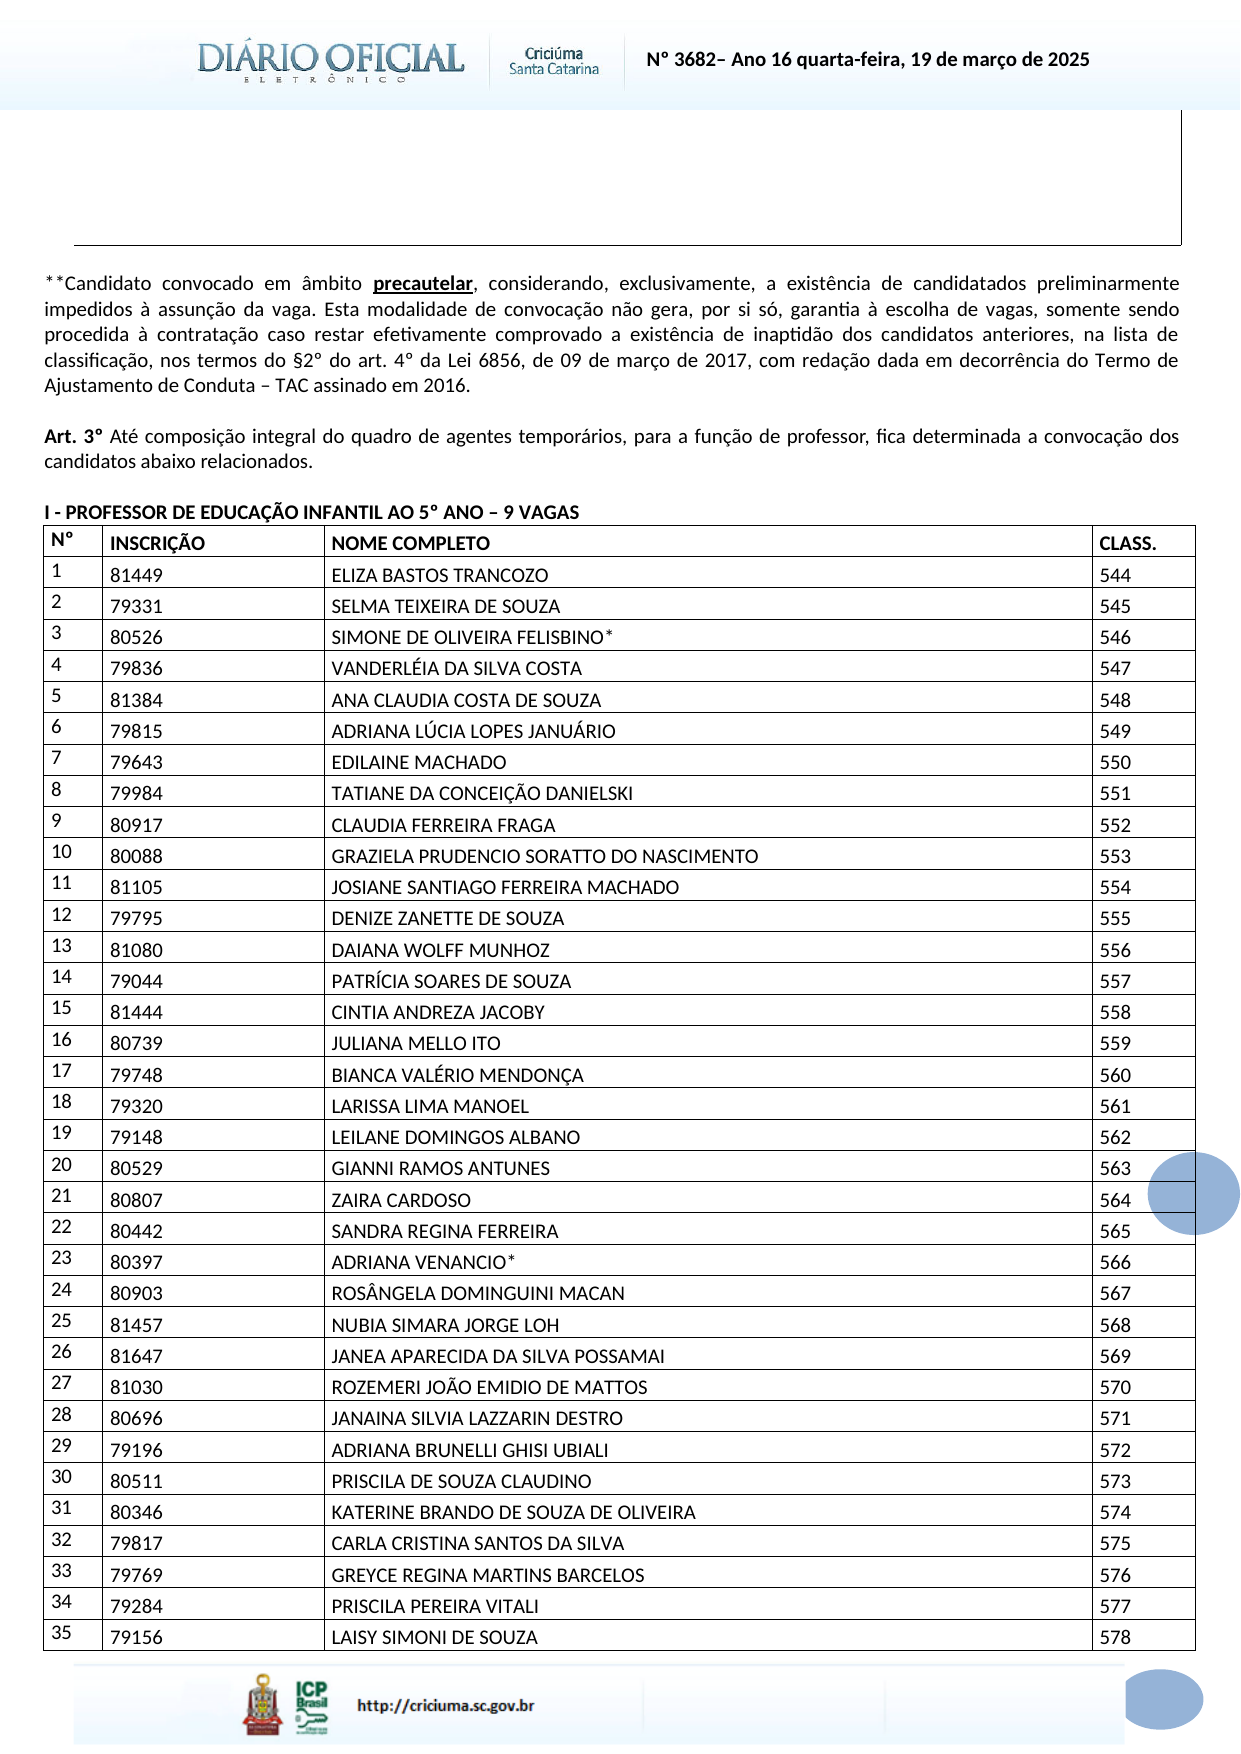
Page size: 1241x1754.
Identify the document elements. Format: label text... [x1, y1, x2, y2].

table_cell LAISY SIMONI DE SOUZA [325, 1620, 1092, 1650]
text I - PROFESSOR DE EDUCAÇÃO INFANTIL AO 5º ANO – 9 VAGAS [44, 499, 1181, 525]
table_cell ZAIRA CARDOSO [325, 1182, 1092, 1212]
table_cell 3 [44, 620, 102, 650]
table_cell SELMA TEIXEIRA DE SOUZA [325, 588, 1092, 618]
table_cell 570 [1093, 1370, 1195, 1400]
table_cell 80442 [103, 1213, 324, 1243]
table_cell JULIANA MELLO ITO [325, 1026, 1092, 1056]
table_cell GREYCE REGINA MARTINS BARCELOS [325, 1557, 1092, 1587]
table_cell 7 [44, 745, 102, 775]
table_cell 79817 [103, 1526, 324, 1556]
table_header Nº [44, 526, 102, 556]
table_cell 549 [1093, 713, 1195, 743]
table_cell PRISCILA PEREIRA VITALI [325, 1588, 1092, 1618]
table_cell LARISSA LIMA MANOEL [325, 1088, 1092, 1118]
table_cell 79331 [103, 588, 324, 618]
table_cell CARLA CRISTINA SANTOS DA SILVA [325, 1526, 1092, 1556]
table_cell 573 [1093, 1463, 1195, 1493]
table_cell 81444 [103, 995, 324, 1025]
table_cell 561 [1093, 1088, 1195, 1118]
table_cell 79284 [103, 1588, 324, 1618]
table_header INSCRIÇÃO [103, 526, 324, 556]
table_cell 548 [1093, 682, 1195, 712]
table_cell BIANCA VALÉRIO MENDONÇA [325, 1057, 1092, 1087]
table_cell 79984 [103, 776, 324, 806]
table_cell 4 [44, 651, 102, 681]
table_cell 572 [1093, 1432, 1195, 1462]
table_cell 550 [1093, 745, 1195, 775]
table_cell 575 [1093, 1526, 1195, 1556]
table_cell 567 [1093, 1276, 1195, 1306]
table_cell 551 [1093, 776, 1195, 806]
table_cell 80903 [103, 1276, 324, 1306]
table_cell SIMONE DE OLIVEIRA FELISBINO* [325, 620, 1092, 650]
table_cell 558 [1093, 995, 1195, 1025]
table_cell 79795 [103, 901, 324, 931]
table_cell 81384 [103, 682, 324, 712]
table_cell ADRIANA BRUNELLI GHISI UBIALI [325, 1432, 1092, 1462]
table_cell 22 [44, 1213, 102, 1243]
table_cell 12 [44, 901, 102, 931]
table_cell PATRÍCIA SOARES DE SOUZA [325, 963, 1092, 993]
table_cell ADRIANA VENANCIO* [325, 1245, 1092, 1275]
table_cell 547 [1093, 651, 1195, 681]
table_cell JANEA APARECIDA DA SILVA POSSAMAI [325, 1338, 1092, 1368]
table_cell 80529 [103, 1151, 324, 1181]
table_cell 17 [44, 1057, 102, 1087]
table_cell 554 [1093, 870, 1195, 900]
table_cell 23 [44, 1245, 102, 1275]
table_cell DENIZE ZANETTE DE SOUZA [325, 901, 1092, 931]
table_cell 1 [44, 557, 102, 587]
table_cell JANAINA SILVIA LAZZARIN DESTRO [325, 1401, 1092, 1431]
table_cell ANA CLAUDIA COSTA DE SOUZA [325, 682, 1092, 712]
table_cell 564 [1093, 1182, 1152, 1212]
table_cell 79836 [103, 651, 324, 681]
table_cell 578 [1093, 1620, 1195, 1650]
table_cell 577 [1093, 1588, 1195, 1618]
text **Candidato convocado em âmbito precautelar, considerando, exclusivamente, a existência de candidatados preliminarmente impedidos à assunção da vaga. Esta modalidade de convocação não gera, por si só, garantia à escolha de vagas, somente sendo procedida à contratação caso restar efetivamente comprovado a existência de inaptidão dos candidatos anteriores, na lista de classificação, nos termos do §2º do art. 4º da Lei 6856, de 09 de março de 2017, com redação dada em decorrência do Termo de Ajustamento de Conduta – TAC assinado em 2016. [44, 271, 1181, 398]
table_cell 79196 [103, 1432, 324, 1462]
table_cell 32 [44, 1526, 102, 1556]
table_cell 80526 [103, 620, 324, 650]
table_cell 80807 [103, 1182, 324, 1212]
table_cell 552 [1093, 807, 1195, 837]
table_cell LEILANE DOMINGOS ALBANO [325, 1120, 1092, 1150]
table_cell ROSÂNGELA DOMINGUINI MACAN [325, 1276, 1092, 1306]
table_cell 559 [1093, 1026, 1195, 1056]
table_cell 30 [44, 1463, 102, 1493]
table_cell 568 [1093, 1307, 1195, 1337]
table_cell 29 [44, 1432, 102, 1462]
table_cell 79643 [103, 745, 324, 775]
table_cell 569 [1093, 1338, 1195, 1368]
table_cell 34 [44, 1588, 102, 1618]
table_cell 13 [44, 932, 102, 962]
table_cell 80739 [103, 1026, 324, 1056]
table_cell 81030 [103, 1370, 324, 1400]
text Art. 3º Até composição integral do quadro de agentes temporários, para a função de professor, fica determinada a convocação dos candidatos abaixo relacionados. [44, 423, 1181, 474]
table_cell KATERINE BRANDO DE SOUZA DE OLIVEIRA [325, 1495, 1092, 1525]
table_cell 81105 [103, 870, 324, 900]
table_cell 15 [44, 995, 102, 1025]
table_cell PRISCILA DE SOUZA CLAUDINO [325, 1463, 1092, 1493]
table_cell 16 [44, 1026, 102, 1056]
table_cell 80696 [103, 1401, 324, 1431]
table_cell 80088 [103, 838, 324, 868]
table_cell 81647 [103, 1338, 324, 1368]
table_cell 571 [1093, 1401, 1195, 1431]
table_cell 9 [44, 807, 102, 837]
table_cell 544 [1093, 557, 1195, 587]
table_cell ELIZA BASTOS TRANCOZO [325, 557, 1092, 587]
table_cell 79044 [103, 963, 324, 993]
table_cell 5 [44, 682, 102, 712]
table_cell GIANNI RAMOS ANTUNES [325, 1151, 1092, 1181]
table_cell ADRIANA LÚCIA LOPES JANUÁRIO [325, 713, 1092, 743]
table_cell 545 [1093, 588, 1195, 618]
table_cell 81080 [103, 932, 324, 962]
table_cell 79815 [103, 713, 324, 743]
table_cell 546 [1093, 620, 1195, 650]
table_cell 80917 [103, 807, 324, 837]
table_cell 24 [44, 1276, 102, 1306]
table_cell 565 [1093, 1213, 1195, 1243]
table_cell 33 [44, 1557, 102, 1587]
table_cell 18 [44, 1088, 102, 1118]
table_cell 27 [44, 1370, 102, 1400]
table_cell 80511 [103, 1463, 324, 1493]
table_cell 20 [44, 1151, 102, 1181]
table_cell VANDERLÉIA DA SILVA COSTA [325, 651, 1092, 681]
table_header CLASS. [1093, 526, 1195, 556]
table_cell 79748 [103, 1057, 324, 1087]
table_cell 25 [44, 1307, 102, 1337]
table_cell 19 [44, 1120, 102, 1150]
table_cell 576 [1093, 1557, 1195, 1587]
table_cell 2 [44, 588, 102, 618]
table_cell 81449 [103, 557, 324, 587]
table_cell ROZEMERI JOÃO EMIDIO DE MATTOS [325, 1370, 1092, 1400]
table_cell 79148 [103, 1120, 324, 1150]
table_cell 6 [44, 713, 102, 743]
table_cell EDILAINE MACHADO [325, 745, 1092, 775]
table_header NOME COMPLETO [325, 526, 1092, 556]
table_cell 79769 [103, 1557, 324, 1587]
table_cell 21 [44, 1182, 102, 1212]
table_cell 557 [1093, 963, 1195, 993]
table_cell 553 [1093, 838, 1195, 868]
table_cell TATIANE DA CONCEIÇÃO DANIELSKI [325, 776, 1092, 806]
table_cell 80397 [103, 1245, 324, 1275]
table_cell 28 [44, 1401, 102, 1431]
table_cell 560 [1093, 1057, 1195, 1087]
table_cell 81457 [103, 1307, 324, 1337]
table_cell 26 [44, 1338, 102, 1368]
table_cell GRAZIELA PRUDENCIO SORATTO DO NASCIMENTO [325, 838, 1092, 868]
table_cell 14 [44, 963, 102, 993]
table_cell 574 [1093, 1495, 1195, 1525]
table_cell 11 [44, 870, 102, 900]
table_cell JOSIANE SANTIAGO FERREIRA MACHADO [325, 870, 1092, 900]
table_cell 555 [1093, 901, 1195, 931]
table_cell 563 [1093, 1151, 1195, 1181]
table_cell 35 [44, 1620, 102, 1650]
table_cell 8 [44, 776, 102, 806]
table_cell 79156 [103, 1620, 324, 1650]
table_cell 562 [1093, 1120, 1195, 1150]
table_cell 566 [1093, 1245, 1195, 1275]
table_cell 10 [44, 838, 102, 868]
table_cell 80346 [103, 1495, 324, 1525]
table_cell 556 [1093, 932, 1195, 962]
table_cell SANDRA REGINA FERREIRA [325, 1213, 1092, 1243]
table_cell CINTIA ANDREZA JACOBY [325, 995, 1092, 1025]
table_cell 79320 [103, 1088, 324, 1118]
table_cell 31 [44, 1495, 102, 1525]
table_cell NUBIA SIMARA JORGE LOH [325, 1307, 1092, 1337]
table_cell DAIANA WOLFF MUNHOZ [325, 932, 1092, 962]
table_cell CLAUDIA FERREIRA FRAGA [325, 807, 1092, 837]
